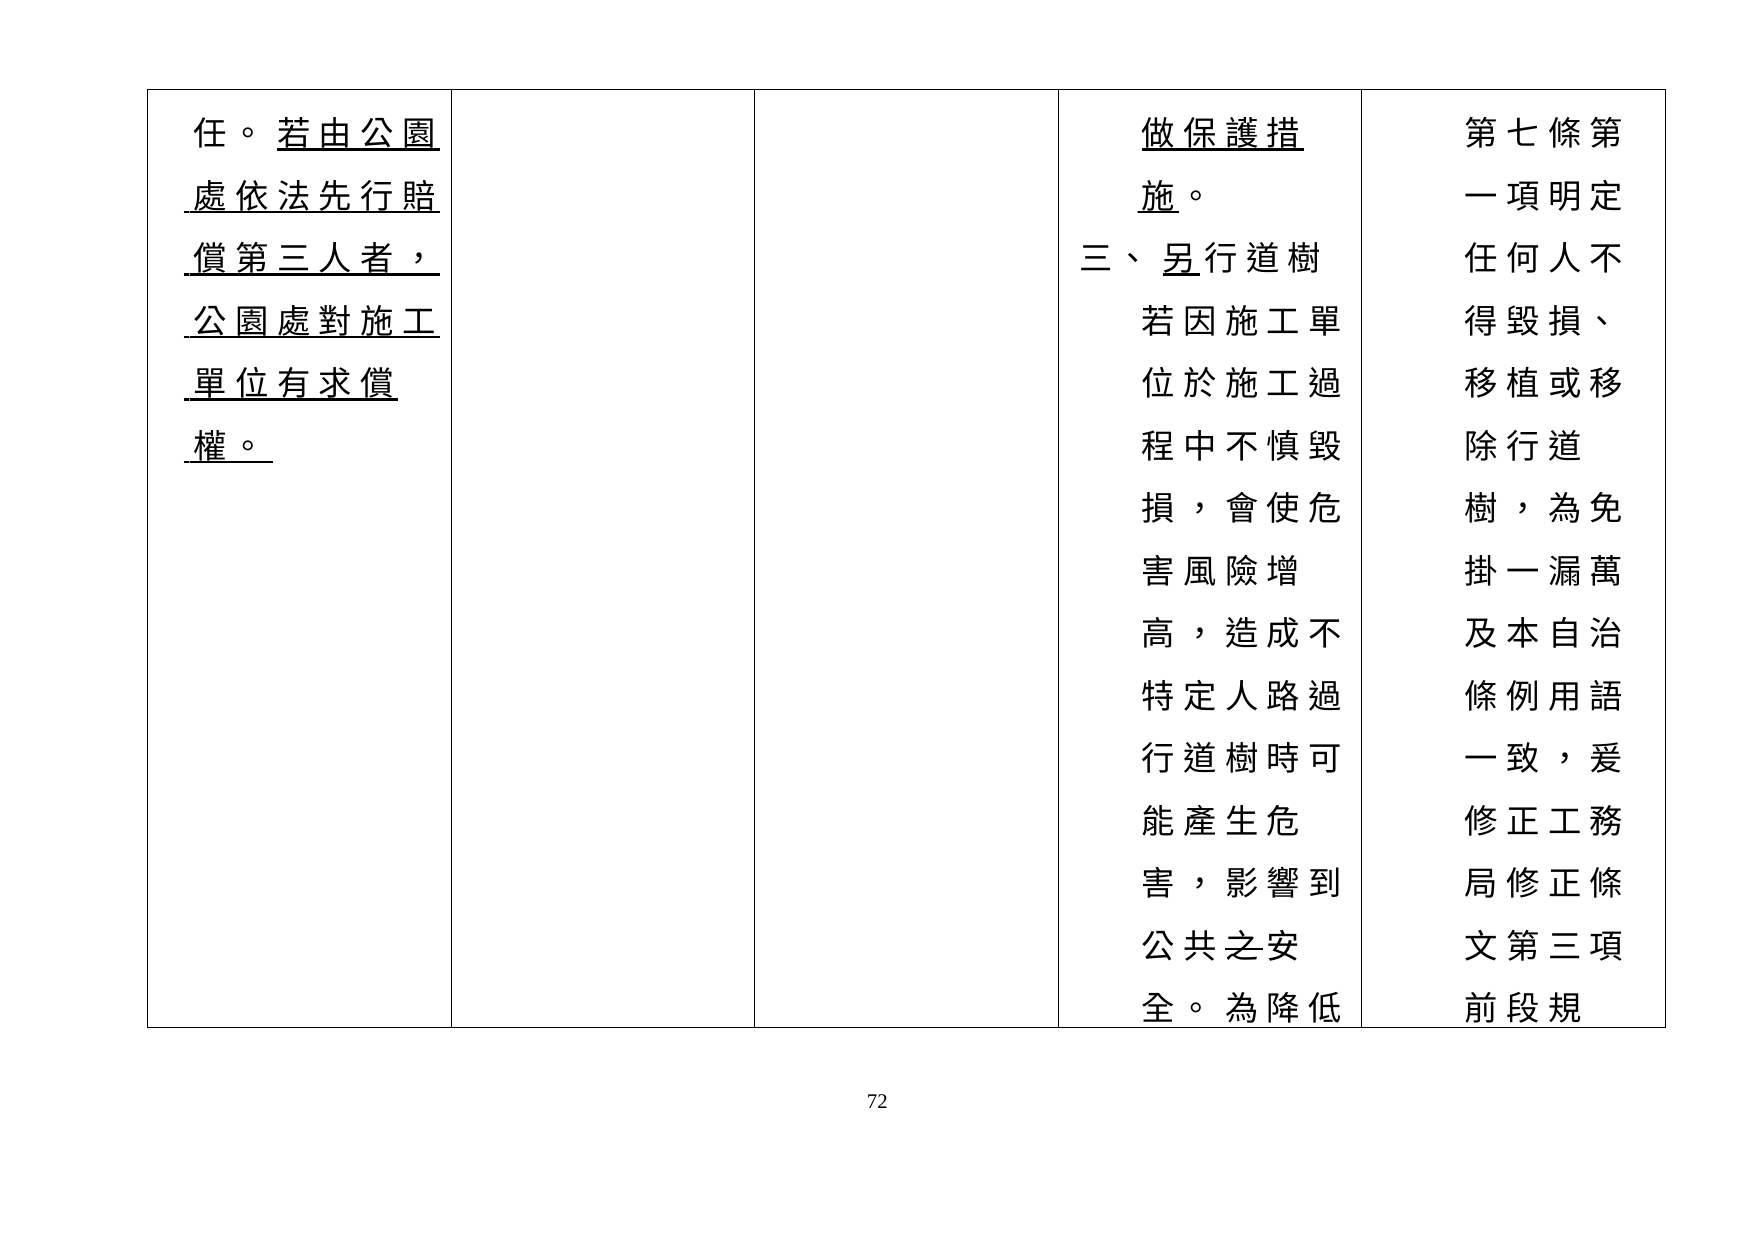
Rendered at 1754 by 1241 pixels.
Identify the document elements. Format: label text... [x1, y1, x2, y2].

table_cell 做保護措施。 三、另行道樹若因施工單位於施工過程中不慎毀損，會使危害風險增高，造成不特定人路過行道樹時可能產生危害，影響到公共之安全。為降低 [1059, 90, 1361, 1027]
table_cell 第七條第一項明定任何人不得毀損、移植或移除行道樹，為免掛一漏萬及本自治條例用語一致，爰修正工務局修正條文第三項前段規 [1362, 90, 1665, 1027]
table_cell [755, 90, 1058, 1027]
table_cell 任。若由公園處依法先行賠償第三人者，公園處對施工單位有求償權。 [148, 90, 451, 1027]
table_cell [452, 90, 754, 1027]
